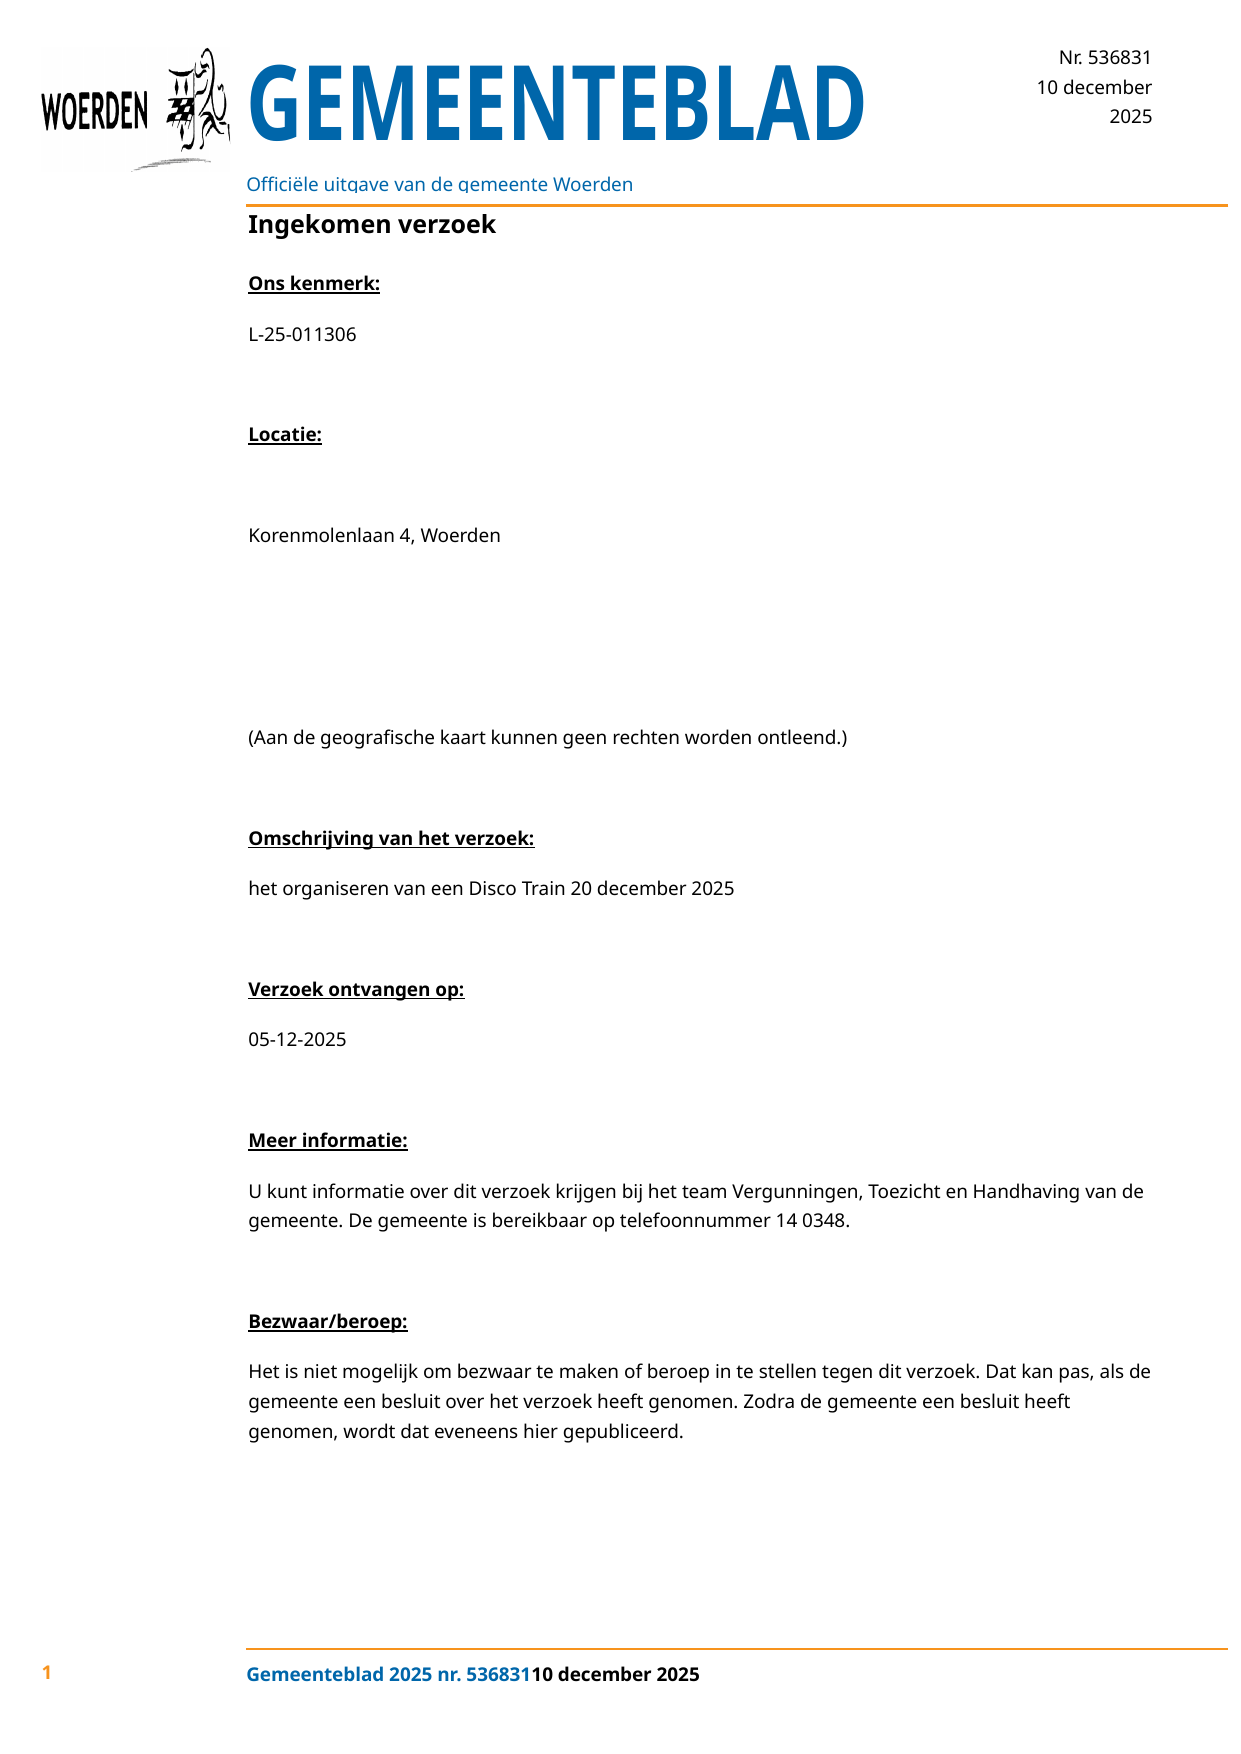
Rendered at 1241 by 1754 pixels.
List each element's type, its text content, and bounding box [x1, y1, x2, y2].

text (Aan de geografische kaart kunnen geen rechten worden ontleend.) [248, 724, 1152, 750]
text Bezwaar/beroep: [248, 1308, 1152, 1334]
text Ingekomen verzoek [248, 207, 1152, 241]
text Omschrijving van het verzoek: [248, 825, 1152, 851]
text Het is niet mogelijk om bezwaar te maken of beroep in te stellen tegen dit verzoek. Dat kan pas, als de gemeente een besluit over het verzoek heeft genomen. Zodra de gemeente een besluit heeft genomen, wordt dat eveneens hier gepubliceerd. [248, 1359, 1152, 1443]
text Ons kenmerk: [248, 270, 1152, 296]
text Meer informatie: [248, 1127, 1152, 1153]
text U kunt informatie over dit verzoek krijgen bij het team Vergunningen, Toezicht en Handhaving van de gemeente. De gemeente is bereikbaar op telefoonnummer 14 0348. [248, 1178, 1152, 1233]
picture [41, 47, 231, 172]
text L-25-011306 [248, 321, 1152, 346]
text 05-12-2025 [248, 1027, 1152, 1052]
text het organiseren van een Disco Train 20 december 2025 [248, 875, 1152, 901]
text Verzoek ontvangen op: [248, 976, 1152, 1002]
text Locatie: [248, 422, 1152, 447]
text Korenmolenlaan 4, Woerden [248, 522, 1152, 548]
